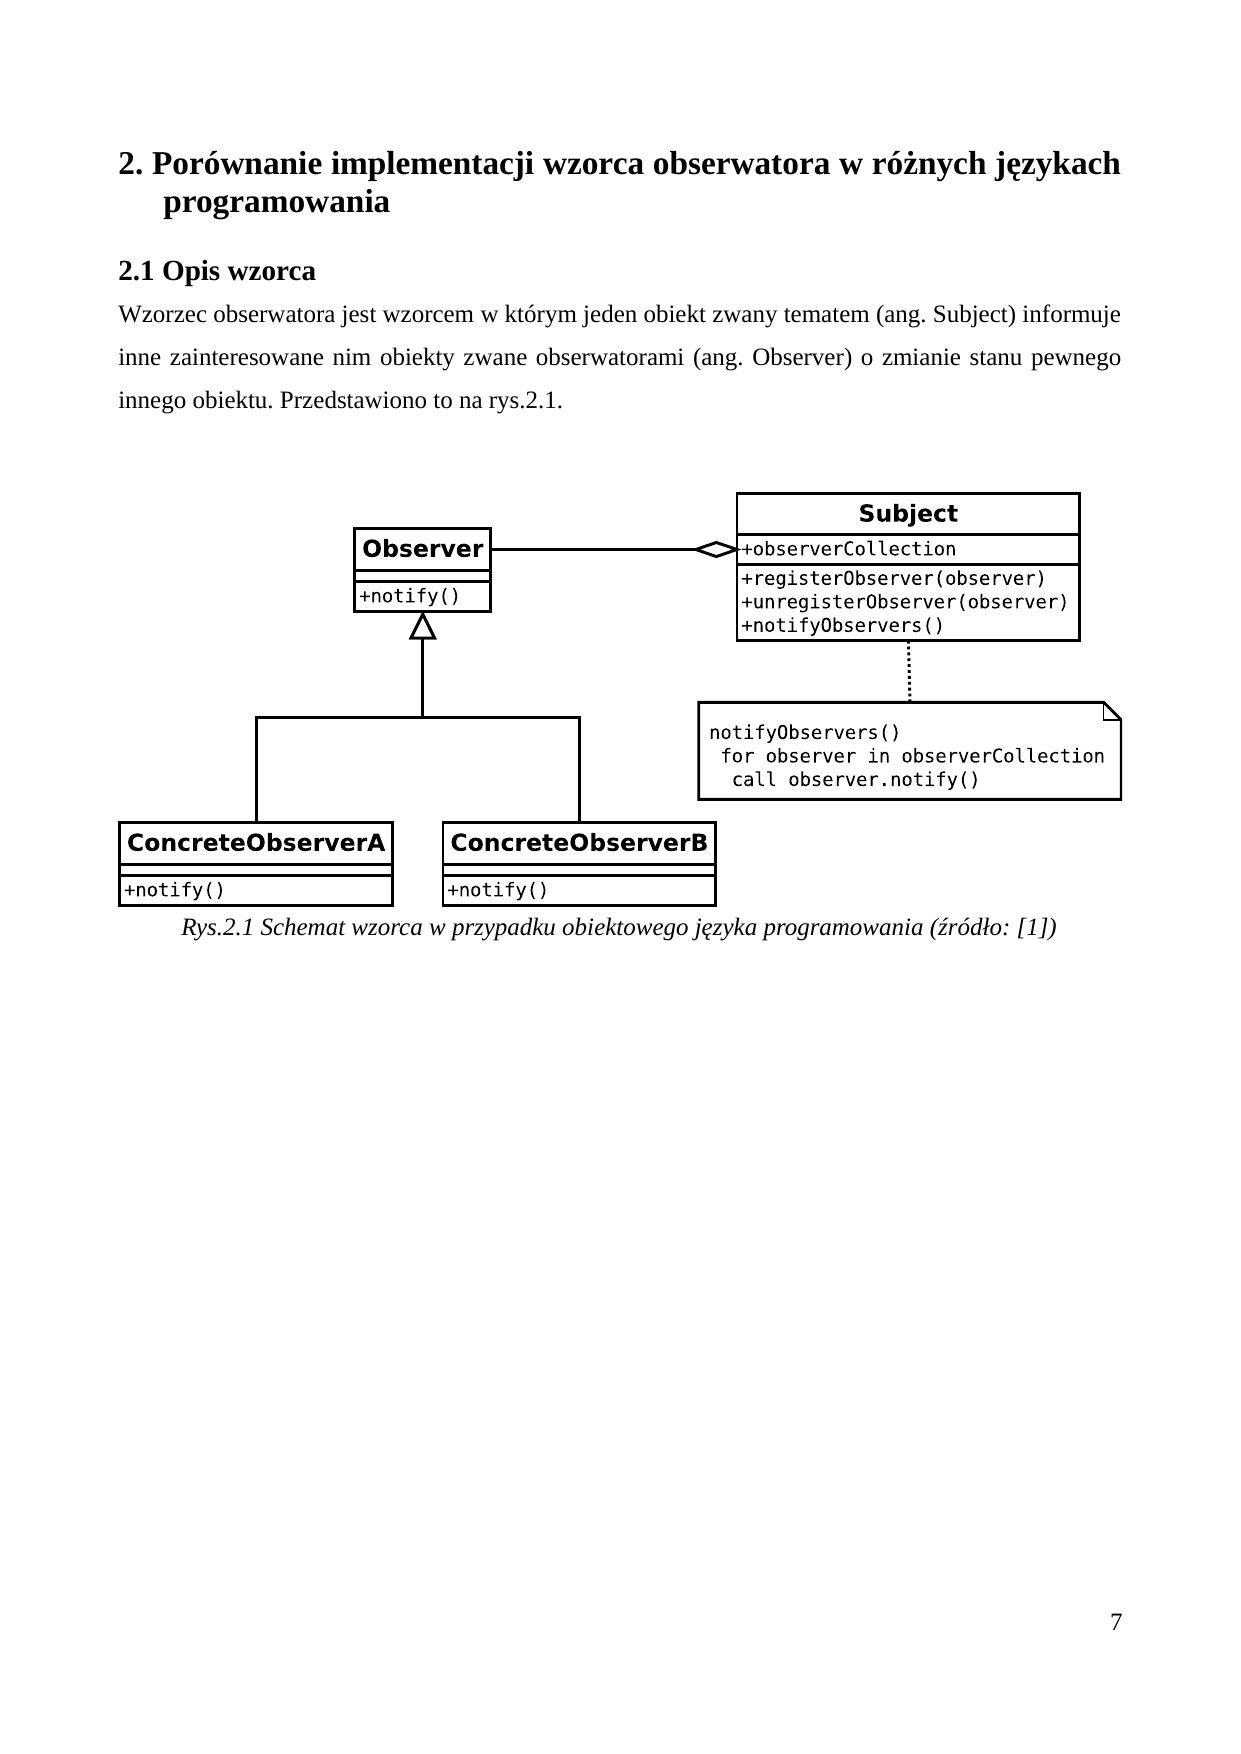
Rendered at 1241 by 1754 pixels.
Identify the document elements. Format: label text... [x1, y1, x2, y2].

text Rys.2.1 Schemat wzorca w przypadku obiektowego języka programowania (źródło: [1]) [118, 907, 1122, 941]
subtitle 2. Porównanie implementacji wzorca obserwatora w różnych językach programowania [118, 143, 1122, 220]
text Wzorzec obserwatora jest wzorcem w którym jeden obiekt zwany tematem (ang. Subject) informuje inne zainteresowane nim obiekty zwane obserwatorami (ang. Observer) o zmianie stanu pewnego innego obiektu. Przedstawiono to na rys.2.1. [118, 299, 1122, 414]
subtitle 2.1 Opis wzorca [118, 253, 1122, 287]
